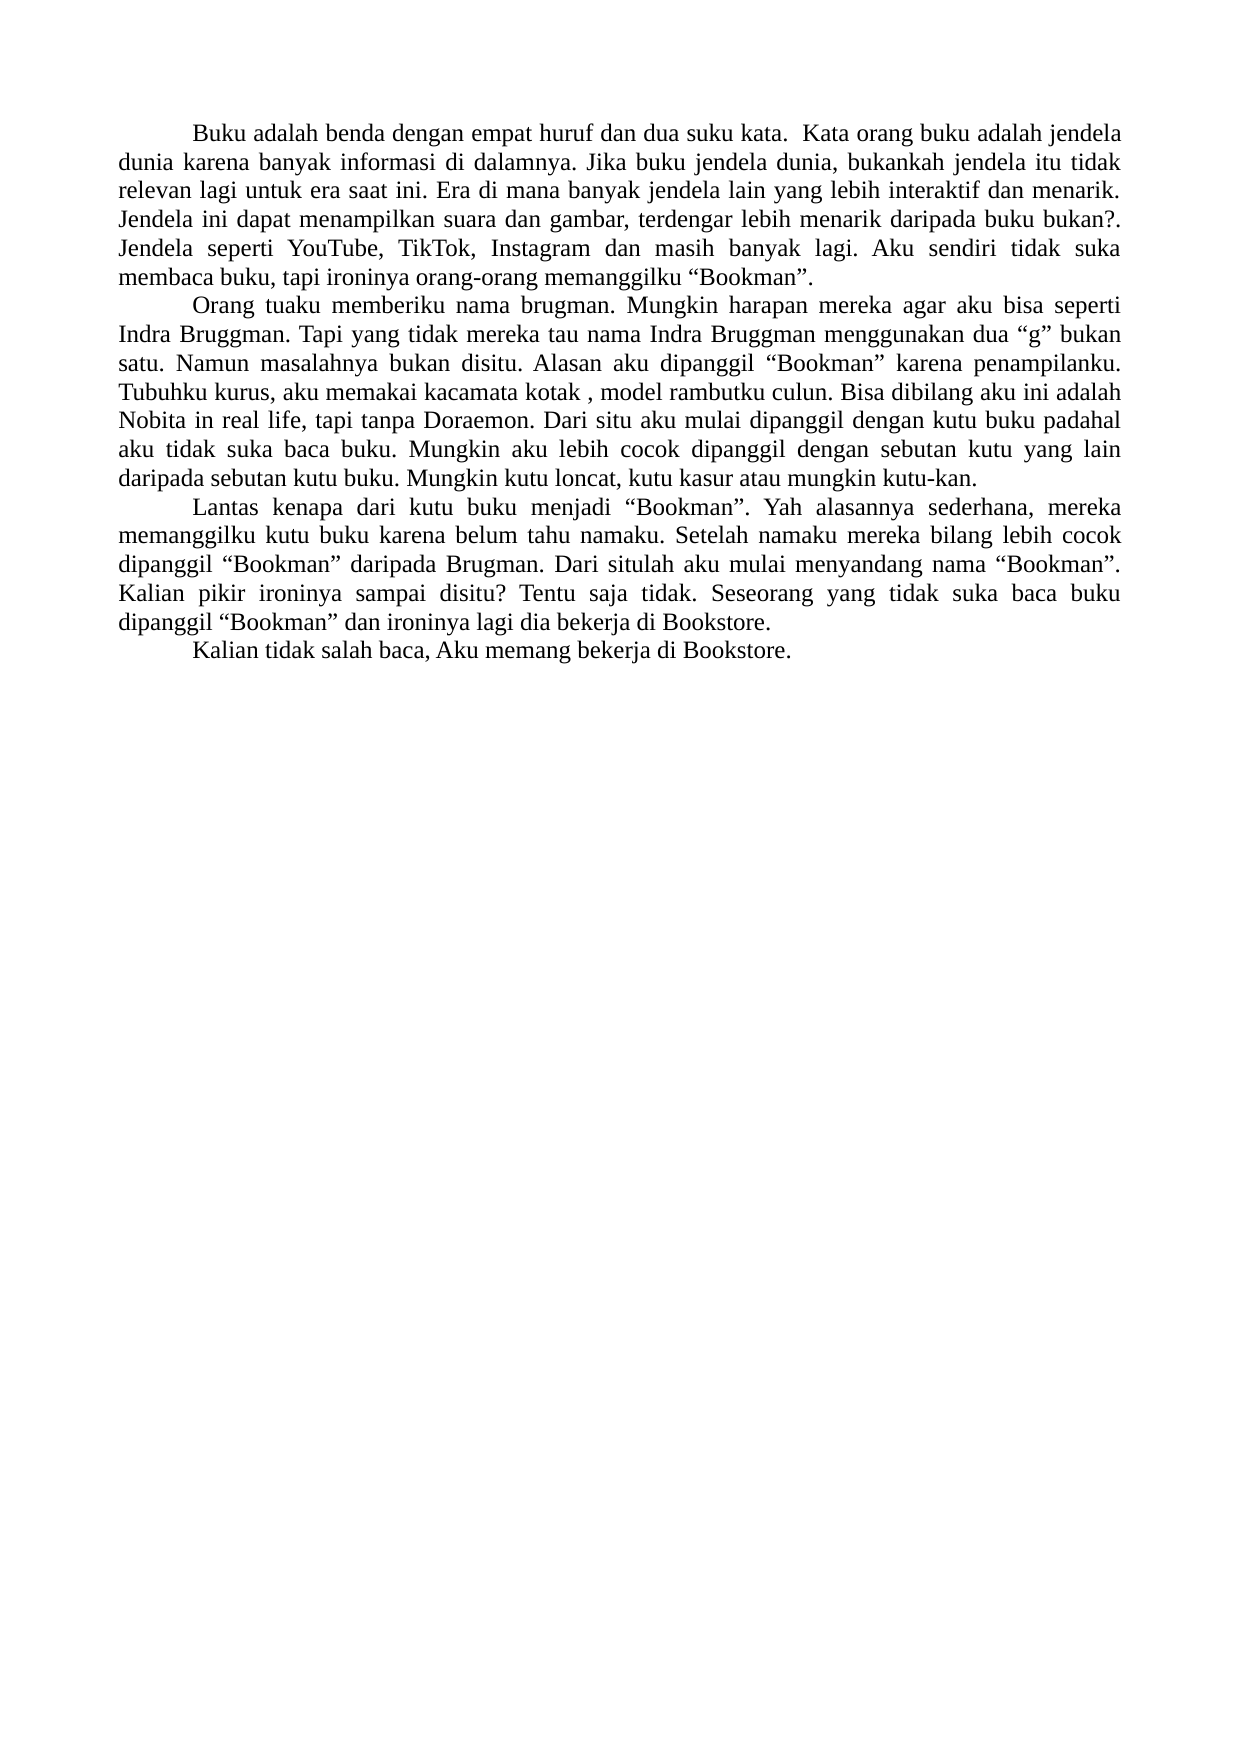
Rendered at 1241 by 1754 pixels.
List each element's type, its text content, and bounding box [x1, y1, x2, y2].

text Lantas kenapa dari kutu buku menjadi “Bookman”. Yah alasannya sederhana, mereka memanggilku kutu buku karena belum tahu namaku. Setelah namaku mereka bilang lebih cocok dipanggil “Bookman” daripada Brugman. Dari situlah aku mulai menyandang nama “Bookman”. Kalian pikir ironinya sampai disitu? Tentu saja tidak. Seseorang yang tidak suka baca buku dipanggil “Bookman” dan ironinya lagi dia bekerja di Bookstore. [118, 492, 1122, 636]
text Buku adalah benda dengan empat huruf dan dua suku kata. Kata orang buku adalah jendela dunia karena banyak informasi di dalamnya. Jika buku jendela dunia, bukankah jendela itu tidak relevan lagi untuk era saat ini. Era di mana banyak jendela lain yang lebih interaktif dan menarik. Jendela ini dapat menampilkan suara dan gambar, terdengar lebih menarik daripada buku bukan?. Jendela seperti YouTube, TikTok, Instagram dan masih banyak lagi. Aku sendiri tidak suka membaca buku, tapi ironinya orang-orang memanggilku “Bookman”. [118, 118, 1122, 291]
text Kalian tidak salah baca, Aku memang bekerja di Bookstore. [118, 636, 1122, 664]
text Orang tuaku memberiku nama brugman. Mungkin harapan mereka agar aku bisa seperti Indra Bruggman. Tapi yang tidak mereka tau nama Indra Bruggman menggunakan dua “g” bukan satu. Namun masalahnya bukan disitu. Alasan aku dipanggil “Bookman” karena penampilanku. Tubuhku kurus, aku memakai kacamata kotak , model rambutku culun. Bisa dibilang aku ini adalah Nobita in real life, tapi tanpa Doraemon. Dari situ aku mulai dipanggil dengan kutu buku padahal aku tidak suka baca buku. Mungkin aku lebih cocok dipanggil dengan sebutan kutu yang lain daripada sebutan kutu buku. Mungkin kutu loncat, kutu kasur atau mungkin kutu-kan. [118, 291, 1122, 492]
